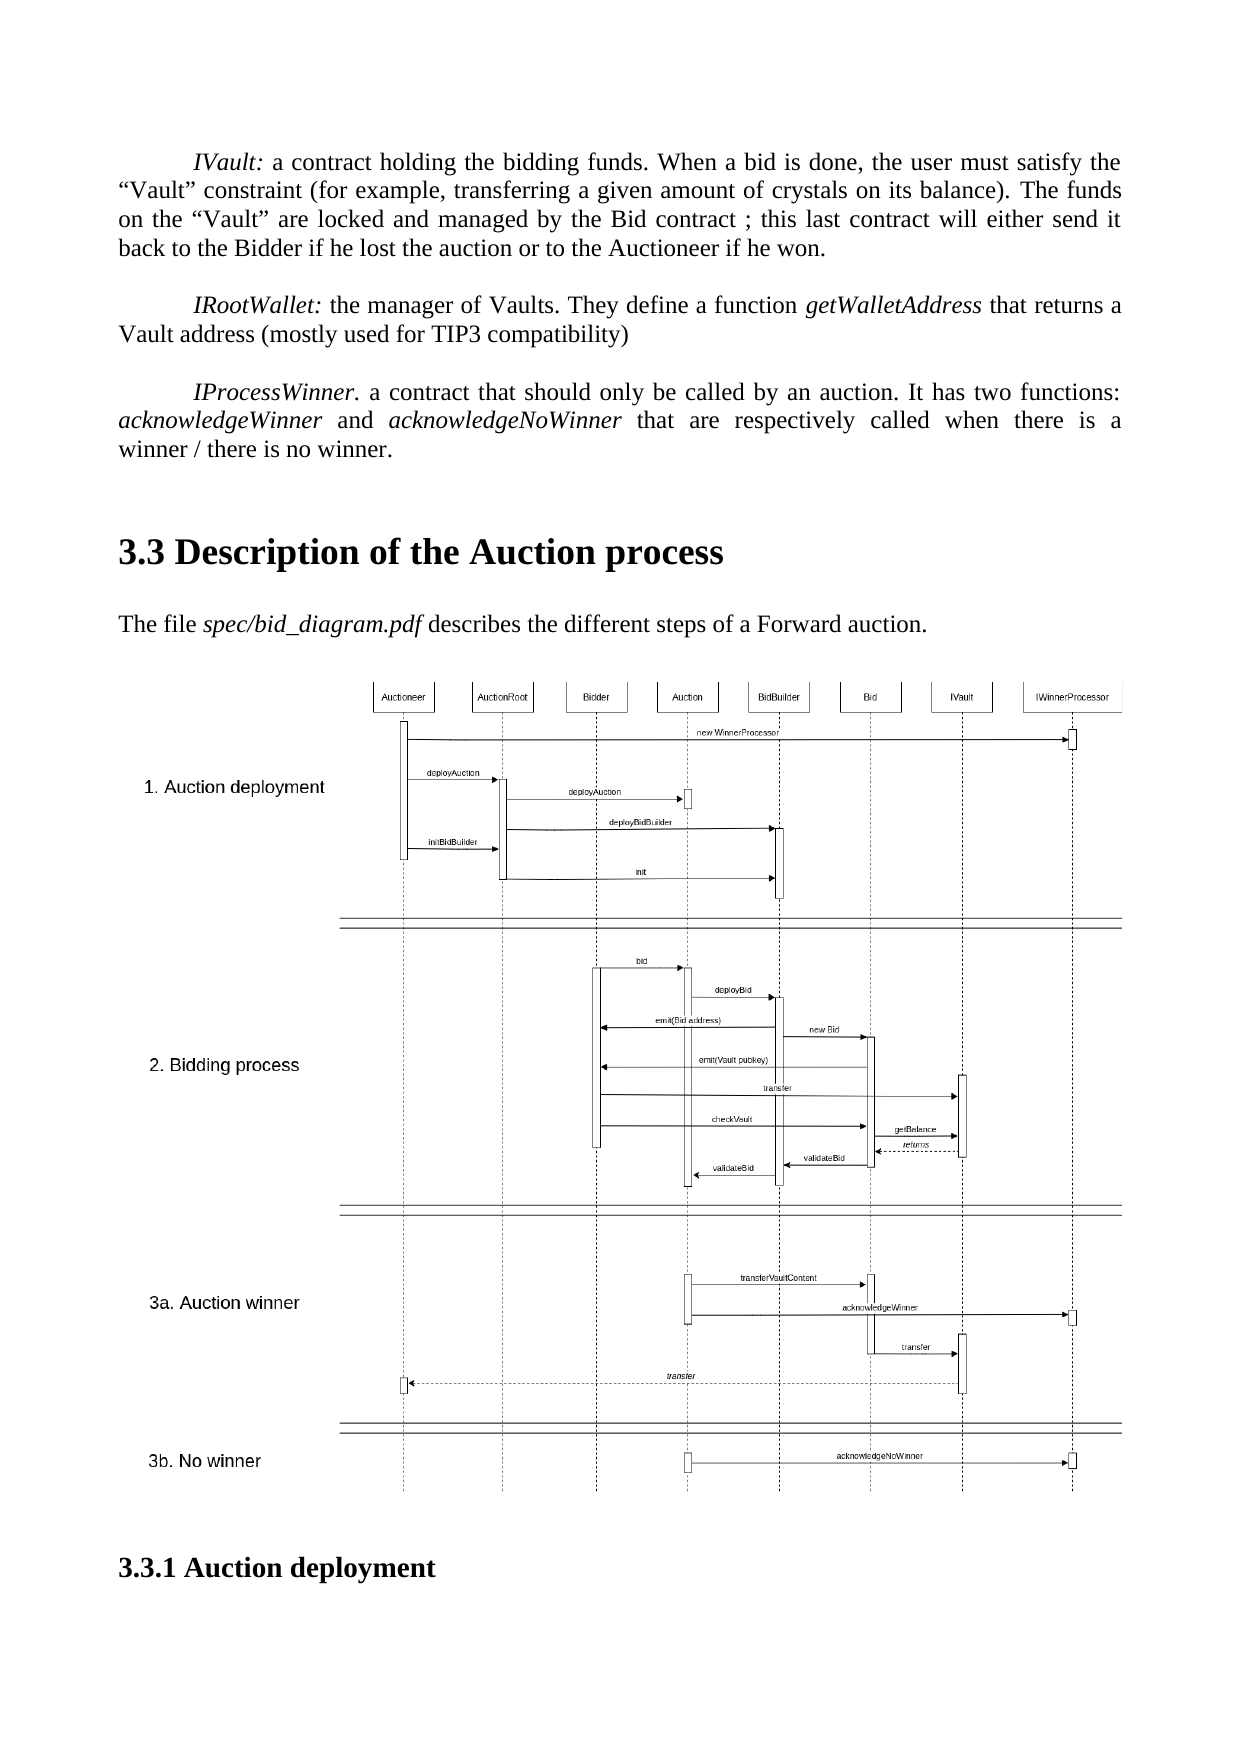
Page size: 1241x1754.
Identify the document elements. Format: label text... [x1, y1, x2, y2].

picture [126, 682, 1123, 1492]
subtitle 3.3.1 Auction deployment [118, 1550, 1122, 1583]
text The file spec/bid_diagram.pdf describes the different steps of a Forward auction. [118, 609, 1122, 638]
list IVault: a contract holding the bidding funds. When a bid is done, the user must satisfy the “Vault” constraint (for example, transferring a given amount of crystals on its balance). The funds on the “Vault” are locked and managed by the Bid contract ; this last contract will either send it back to the Bidder if he lost the auction or to the Auctioneer if he won. [118, 147, 1122, 262]
list IRootWallet: the manager of Vaults. They define a function getWalletAddress that returns a Vault address (mostly used for TIP3 compatibility) [118, 291, 1122, 348]
list IProcessWinner. a contract that should only be called by an auction. It has two functions: acknowledgeWinner and acknowledgeNoWinner that are respectively called when there is a winner / there is no winner. [118, 377, 1122, 463]
subtitle 3.3 Description of the Auction process [118, 529, 1122, 572]
